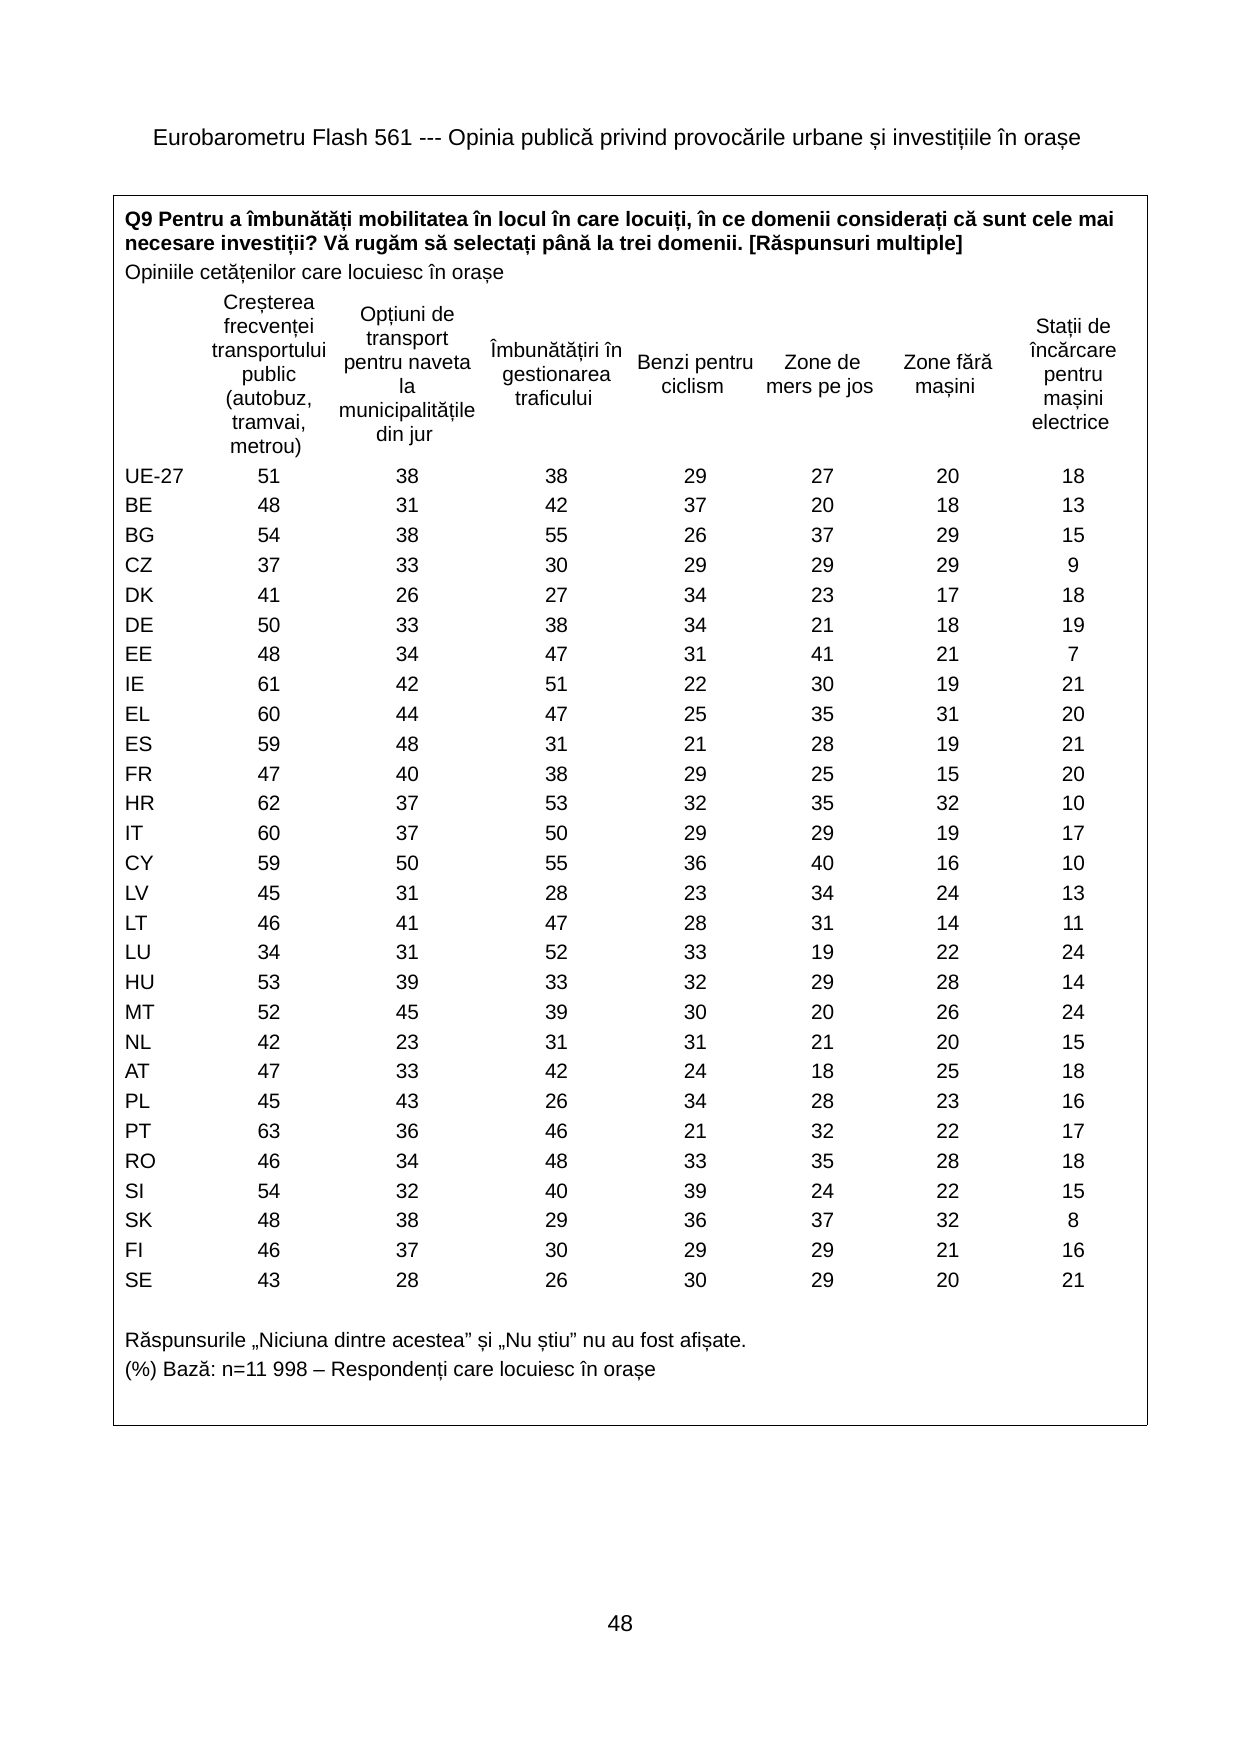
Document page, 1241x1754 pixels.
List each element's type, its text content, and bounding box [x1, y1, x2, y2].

table_cell 29 [758, 818, 887, 848]
table_cell 48 [334, 729, 480, 758]
table_cell 25 [758, 759, 887, 788]
table_cell 42 [334, 669, 480, 699]
table_cell 29 [887, 520, 1008, 550]
table_cell 37 [758, 1205, 887, 1235]
table_cell 41 [203, 580, 334, 609]
table_cell 48 [480, 1146, 633, 1176]
table_cell SK [122, 1205, 203, 1235]
table_cell 21 [1009, 729, 1138, 758]
table_cell 29 [758, 967, 887, 997]
table_cell 55 [480, 848, 633, 878]
table_cell 52 [480, 937, 633, 967]
table_cell 34 [633, 580, 758, 609]
table_cell 32 [334, 1176, 480, 1205]
table_cell 22 [887, 937, 1008, 967]
table_cell 39 [480, 997, 633, 1027]
table_cell 20 [758, 997, 887, 1027]
table_cell 51 [203, 461, 334, 490]
table_cell 16 [887, 848, 1008, 878]
table_cell 47 [480, 639, 633, 669]
table_cell 48 [203, 1205, 334, 1235]
table_cell 14 [1009, 967, 1138, 997]
table_cell 29 [633, 818, 758, 848]
table_cell 43 [203, 1265, 334, 1295]
table_cell 42 [203, 1027, 334, 1056]
table_cell 20 [1009, 759, 1138, 788]
table_cell 33 [334, 550, 480, 580]
table_cell 47 [203, 1056, 334, 1086]
table_cell DE [122, 610, 203, 639]
table_cell Opiniile cetățenilor care locuiesc în orașe [122, 257, 1138, 287]
table_cell 10 [1009, 848, 1138, 878]
table_cell HU [122, 967, 203, 997]
table_cell 37 [758, 520, 887, 550]
table_cell 48 [203, 639, 334, 669]
table_cell 16 [1009, 1235, 1138, 1265]
table_cell 29 [887, 550, 1008, 580]
table_cell 54 [203, 520, 334, 550]
table_cell 20 [887, 1027, 1008, 1056]
table_cell 33 [480, 967, 633, 997]
table_cell CZ [122, 550, 203, 580]
table_cell 7 [1009, 639, 1138, 669]
table_cell 19 [758, 937, 887, 967]
table_cell 47 [203, 759, 334, 788]
table_cell 34 [758, 878, 887, 907]
table_cell Benzi pentru ciclism [633, 287, 758, 461]
table_cell PT [122, 1116, 203, 1146]
table_cell 16 [1009, 1086, 1138, 1116]
table_cell Creșterea frecvenței transportului public (autobuz, tramvai, metrou) [203, 287, 334, 461]
table_cell 38 [334, 461, 480, 490]
table_cell 34 [334, 639, 480, 669]
table_cell 48 [203, 490, 334, 520]
table_cell 51 [480, 669, 633, 699]
table_cell 23 [887, 1086, 1008, 1116]
table_cell 40 [480, 1176, 633, 1205]
table_cell AT [122, 1056, 203, 1086]
table_cell 29 [758, 1265, 887, 1295]
table_cell 41 [758, 639, 887, 669]
table_cell 14 [887, 908, 1008, 937]
table_cell 23 [334, 1027, 480, 1056]
table_cell Stații de încărcare pentru mașini electrice [1009, 287, 1138, 461]
table_cell 32 [758, 1116, 887, 1146]
table_cell 35 [758, 1146, 887, 1176]
table_cell 59 [203, 729, 334, 758]
table_cell 17 [887, 580, 1008, 609]
table_cell 24 [1009, 997, 1138, 1027]
table_cell 32 [633, 788, 758, 818]
table_cell 19 [1009, 610, 1138, 639]
table_cell 46 [203, 908, 334, 937]
table_cell MT [122, 997, 203, 1027]
table_cell EL [122, 699, 203, 729]
table_cell 26 [480, 1086, 633, 1116]
table_cell 53 [203, 967, 334, 997]
table_cell 29 [633, 461, 758, 490]
table_cell 33 [334, 1056, 480, 1086]
table_cell 28 [887, 1146, 1008, 1176]
table_cell DK [122, 580, 203, 609]
table_cell 30 [480, 550, 633, 580]
table_cell [122, 287, 203, 461]
table_cell 33 [334, 610, 480, 639]
table_cell 18 [1009, 1146, 1138, 1176]
table_cell IE [122, 669, 203, 699]
table_cell 61 [203, 669, 334, 699]
table_cell 38 [334, 1205, 480, 1235]
table_cell SE [122, 1265, 203, 1295]
table_cell 42 [480, 490, 633, 520]
table_cell 47 [480, 699, 633, 729]
table_cell 38 [480, 461, 633, 490]
table_cell 20 [887, 461, 1008, 490]
table_cell RO [122, 1146, 203, 1176]
table_cell 24 [633, 1056, 758, 1086]
table_cell CY [122, 848, 203, 878]
table_cell 63 [203, 1116, 334, 1146]
table_cell Opțiuni de transport pentru naveta la municipalitățile din jur [334, 287, 480, 461]
table_cell 28 [633, 908, 758, 937]
table_cell EE [122, 639, 203, 669]
table_cell 29 [633, 1235, 758, 1265]
table_cell [122, 1295, 203, 1324]
table_cell 52 [203, 997, 334, 1027]
table_cell 19 [887, 729, 1008, 758]
table_cell 21 [887, 639, 1008, 669]
table_cell LU [122, 937, 203, 967]
table_cell 35 [758, 699, 887, 729]
table_cell 15 [1009, 520, 1138, 550]
table_cell 15 [1009, 1176, 1138, 1205]
table_cell 18 [758, 1056, 887, 1086]
table_cell 44 [334, 699, 480, 729]
table_cell 34 [633, 1086, 758, 1116]
table_cell 28 [887, 967, 1008, 997]
table_cell HR [122, 788, 203, 818]
table_cell 46 [203, 1146, 334, 1176]
table_cell 30 [758, 669, 887, 699]
table_cell 33 [633, 1146, 758, 1176]
table_cell 26 [334, 580, 480, 609]
table_cell 55 [480, 520, 633, 550]
table_cell 30 [633, 997, 758, 1027]
table_cell 50 [480, 818, 633, 848]
table_cell [334, 1295, 480, 1324]
table_cell 29 [480, 1205, 633, 1235]
table_cell 32 [887, 788, 1008, 818]
table_cell 9 [1009, 550, 1138, 580]
table_cell 34 [633, 610, 758, 639]
table_cell 18 [1009, 1056, 1138, 1086]
table_cell 50 [203, 610, 334, 639]
table_cell 21 [1009, 1265, 1138, 1295]
table_cell 37 [633, 490, 758, 520]
table_cell 31 [758, 908, 887, 937]
table_cell 37 [334, 818, 480, 848]
table_cell 59 [203, 848, 334, 878]
table_cell 15 [887, 759, 1008, 788]
table_cell 60 [203, 818, 334, 848]
table_cell 45 [203, 878, 334, 907]
table_cell 42 [480, 1056, 633, 1086]
table_cell 50 [334, 848, 480, 878]
table_cell 25 [633, 699, 758, 729]
table_cell 25 [887, 1056, 1008, 1086]
table_cell PL [122, 1086, 203, 1116]
table_cell NL [122, 1027, 203, 1056]
table_cell 26 [480, 1265, 633, 1295]
table_header Q9 Pentru a îmbunătăți mobilitatea în locul în care locuiți, în ce domenii considerați că sunt cele mai necesare investiții? Vă rugăm să selectați până la trei domenii. [Răspunsuri multiple] [122, 204, 1138, 257]
table_cell 47 [480, 908, 633, 937]
table_cell 22 [887, 1116, 1008, 1146]
table_cell [480, 1295, 633, 1324]
table_cell SI [122, 1176, 203, 1205]
table_cell 26 [633, 520, 758, 550]
table_cell 35 [758, 788, 887, 818]
table_cell 20 [887, 1265, 1008, 1295]
table_cell 8 [1009, 1205, 1138, 1235]
table_cell 21 [1009, 669, 1138, 699]
table_cell [203, 1295, 334, 1324]
table_cell 15 [1009, 1027, 1138, 1056]
table_cell 21 [633, 1116, 758, 1146]
table_cell 34 [334, 1146, 480, 1176]
table_cell 46 [203, 1235, 334, 1265]
table_cell 31 [334, 878, 480, 907]
table_cell 30 [633, 1265, 758, 1295]
table_cell 18 [1009, 461, 1138, 490]
table_cell [633, 1295, 758, 1324]
table_cell 31 [334, 490, 480, 520]
table_cell 22 [887, 1176, 1008, 1205]
table_cell 28 [334, 1265, 480, 1295]
table_cell 18 [887, 490, 1008, 520]
table_cell Răspunsurile „Niciuna dintre acestea” și „Nu știu” nu au fost afișate. [122, 1325, 1138, 1354]
table_cell 34 [203, 937, 334, 967]
table_cell 37 [334, 788, 480, 818]
table_cell 39 [334, 967, 480, 997]
table_cell 24 [887, 878, 1008, 907]
table_cell 62 [203, 788, 334, 818]
table_cell 38 [480, 759, 633, 788]
table_cell 43 [334, 1086, 480, 1116]
table_cell 22 [633, 669, 758, 699]
table_cell 18 [887, 610, 1008, 639]
table_cell 27 [758, 461, 887, 490]
table_cell 31 [633, 639, 758, 669]
table_cell 19 [887, 818, 1008, 848]
table_cell 46 [480, 1116, 633, 1146]
table_cell 24 [1009, 937, 1138, 967]
table_cell 20 [1009, 699, 1138, 729]
table_cell 26 [887, 997, 1008, 1027]
table_cell Zone fără mașini [887, 287, 1008, 461]
table_cell 29 [758, 550, 887, 580]
table_cell Îmbunătățiri în gestionarea traficului [480, 287, 633, 461]
table_cell 60 [203, 699, 334, 729]
table_cell 37 [203, 550, 334, 580]
table_cell 41 [334, 908, 480, 937]
table_cell 32 [887, 1205, 1008, 1235]
table_cell [1009, 1295, 1138, 1324]
table_cell [758, 1295, 887, 1324]
table_cell 13 [1009, 490, 1138, 520]
table_cell 38 [334, 520, 480, 550]
table_cell 36 [633, 848, 758, 878]
table_cell IT [122, 818, 203, 848]
table_cell 17 [1009, 1116, 1138, 1146]
table_cell 23 [633, 878, 758, 907]
table_cell 45 [334, 997, 480, 1027]
table_cell 28 [758, 729, 887, 758]
table_cell BE [122, 490, 203, 520]
table_cell 39 [633, 1176, 758, 1205]
table_cell 36 [334, 1116, 480, 1146]
table_cell 28 [480, 878, 633, 907]
table_cell 10 [1009, 788, 1138, 818]
table_cell 28 [758, 1086, 887, 1116]
table_cell 13 [1009, 878, 1138, 907]
table_cell 23 [758, 580, 887, 609]
table_cell 27 [480, 580, 633, 609]
table_cell 21 [758, 1027, 887, 1056]
table_cell Zone de mers pe jos [758, 287, 887, 461]
table_cell 54 [203, 1176, 334, 1205]
table_cell 18 [1009, 580, 1138, 609]
table_cell 31 [480, 1027, 633, 1056]
table_cell 30 [480, 1235, 633, 1265]
table_cell 19 [887, 669, 1008, 699]
table_cell UE-27 [122, 461, 203, 490]
table_cell FI [122, 1235, 203, 1265]
table_cell LV [122, 878, 203, 907]
table_cell 45 [203, 1086, 334, 1116]
table_cell 29 [633, 759, 758, 788]
table_cell 31 [887, 699, 1008, 729]
table_cell 31 [633, 1027, 758, 1056]
table_cell 40 [334, 759, 480, 788]
table_cell LT [122, 908, 203, 937]
table_cell 17 [1009, 818, 1138, 848]
table_cell 21 [758, 610, 887, 639]
table_cell 38 [480, 610, 633, 639]
table_cell ES [122, 729, 203, 758]
table_cell (%) Bază: n=11 998 – Respondenți care locuiesc în orașe [122, 1354, 1138, 1384]
table_cell 21 [887, 1235, 1008, 1265]
table_cell 32 [633, 967, 758, 997]
table_cell 29 [633, 550, 758, 580]
table_cell 33 [633, 937, 758, 967]
table_cell 24 [758, 1176, 887, 1205]
table_cell BG [122, 520, 203, 550]
table_cell 37 [334, 1235, 480, 1265]
table_cell [887, 1295, 1008, 1324]
table_cell 20 [758, 490, 887, 520]
table_cell 31 [334, 937, 480, 967]
table_cell 40 [758, 848, 887, 878]
table_cell 36 [633, 1205, 758, 1235]
table_cell 11 [1009, 908, 1138, 937]
table_cell 29 [758, 1235, 887, 1265]
table_cell 21 [633, 729, 758, 758]
table_cell FR [122, 759, 203, 788]
table_cell 31 [480, 729, 633, 758]
table_cell 53 [480, 788, 633, 818]
